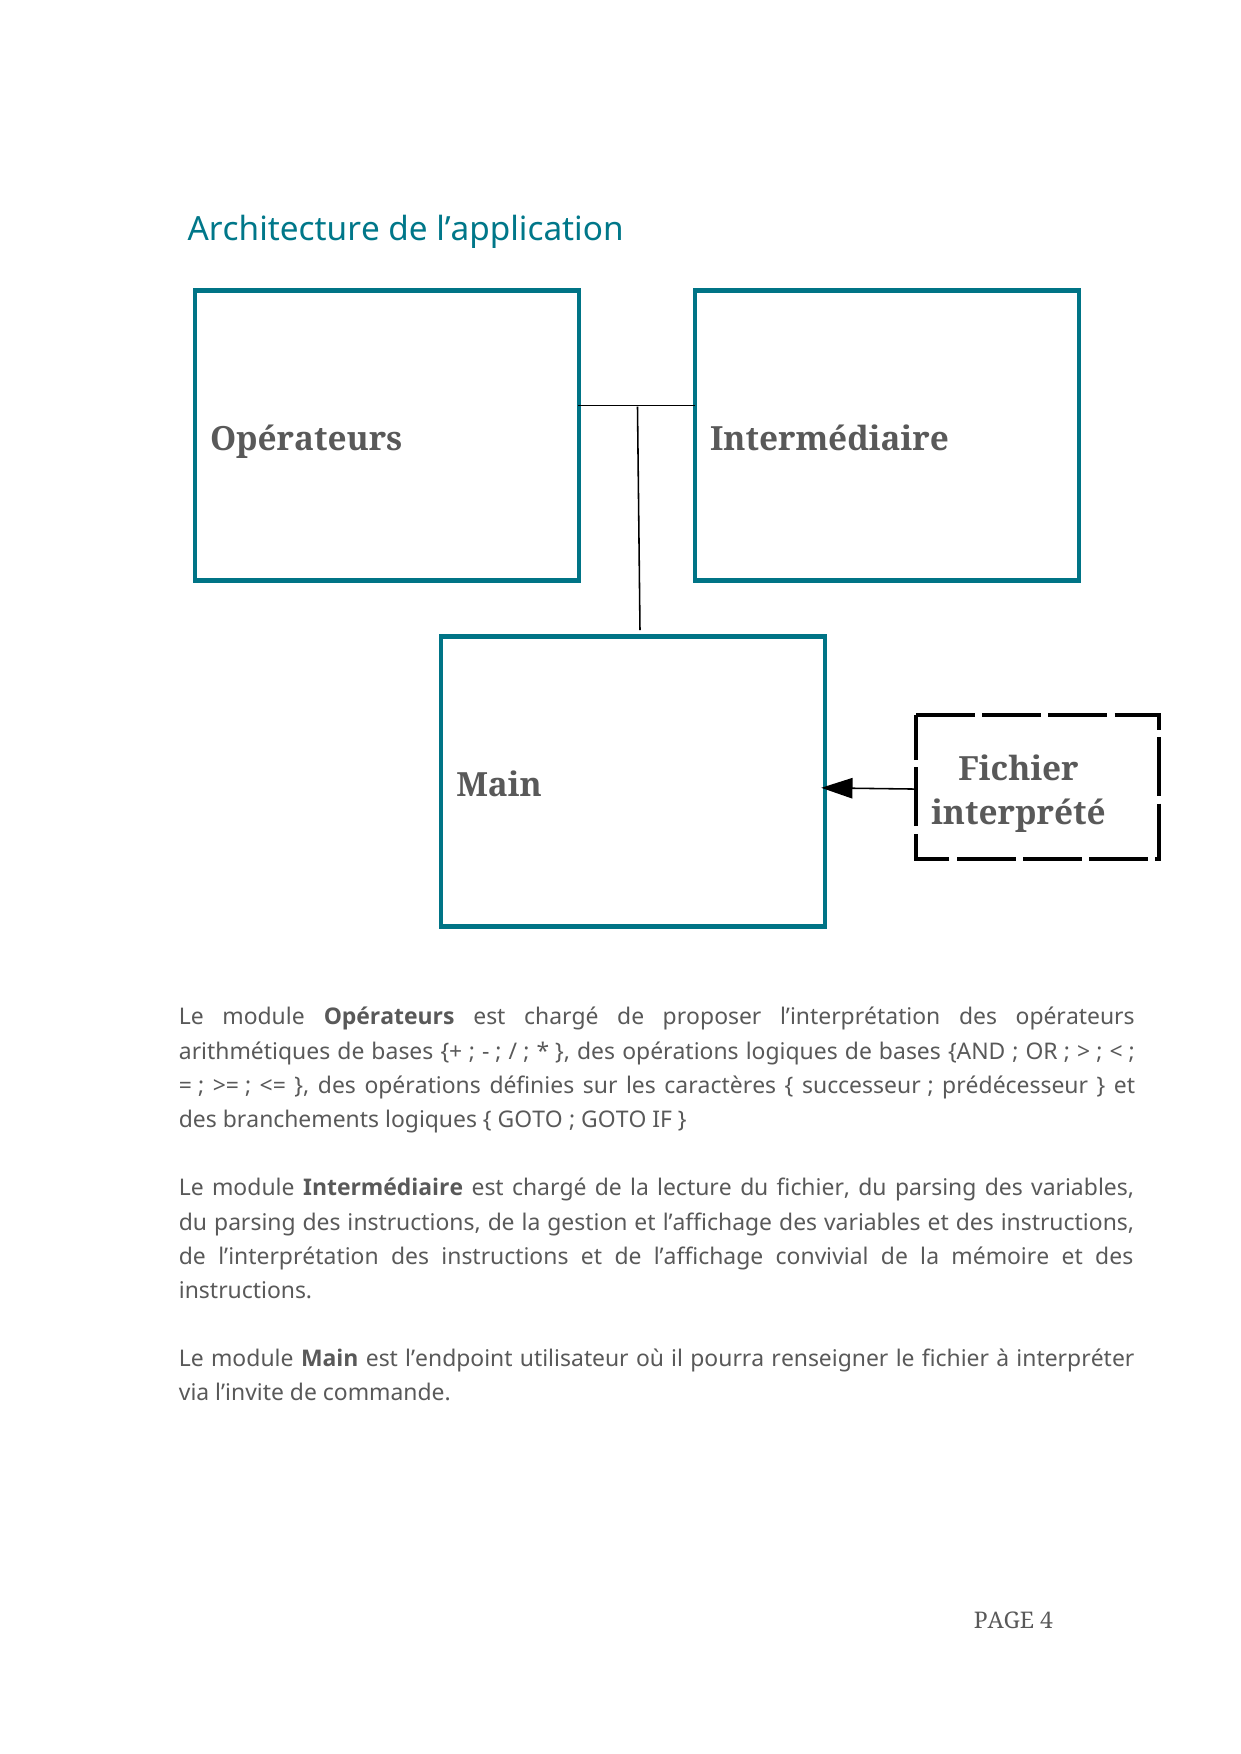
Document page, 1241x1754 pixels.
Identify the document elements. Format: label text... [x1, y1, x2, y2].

text Le module Intermédiaire est chargé de la lecture du fichier, du parsing des variables, du parsing des instructions, de la gestion et l’affichage des variables et des instructions, de l’interprétation des instructions et de l’affichage convivial de la mémoire et des instructions. [179, 1171, 1135, 1306]
text Le module Main est l’endpoint utilisateur où il pourra renseigner le fichier à interpréter via l’invite de commande. [179, 1342, 1135, 1401]
text Le module Opérateurs est chargé de proposer l’interprétation des opérateurs arithmétiques de bases {+ ; - ; / ; * }, des opérations logiques de bases {AND ; OR ; > ; < ; = ; >= ; <= }, des opérations définies sur les caractères { successeur ; prédécesseur } et des branchements logiques { GOTO ; GOTO IF } [179, 1000, 1135, 1135]
subtitle Architecture de l’application [187, 205, 1053, 251]
